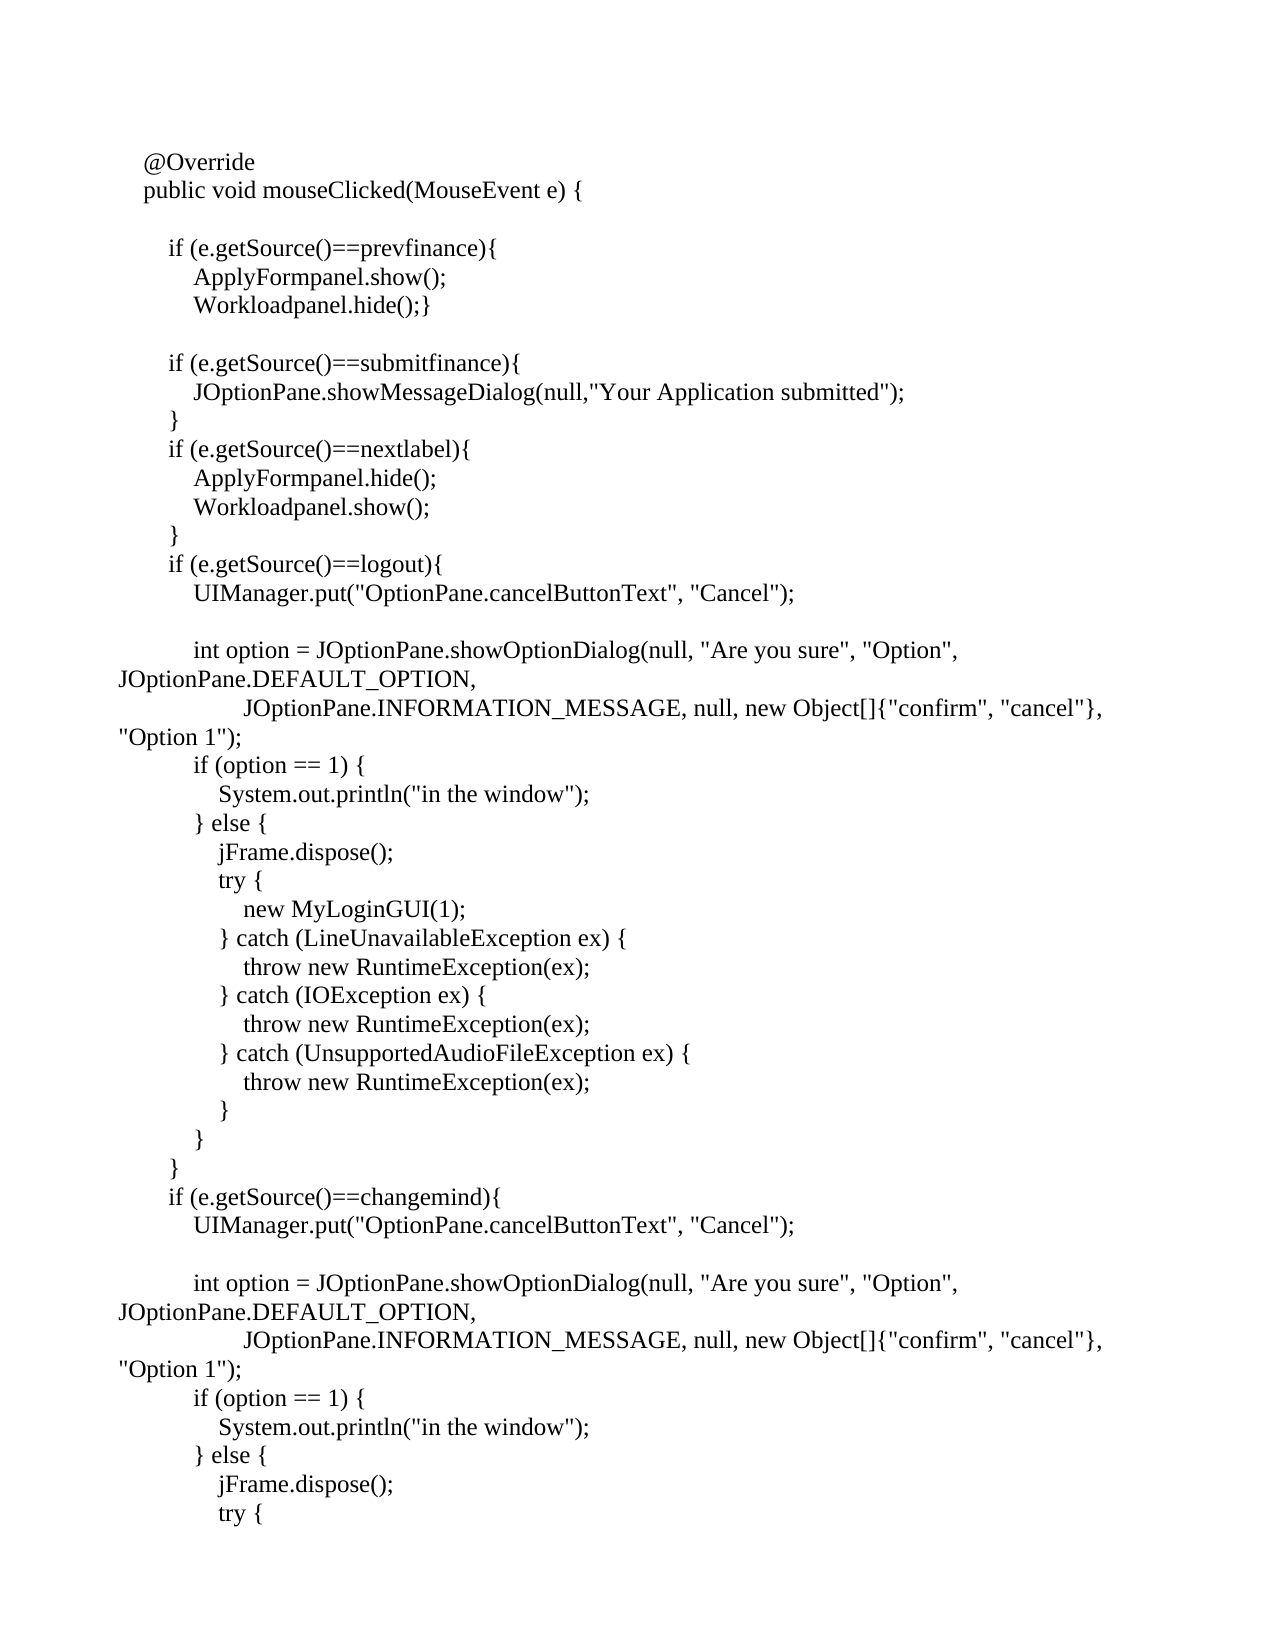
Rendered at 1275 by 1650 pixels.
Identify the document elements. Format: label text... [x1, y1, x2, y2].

text UIManager.put("OptionPane.cancelButtonText", "Cancel"); [118, 1211, 1157, 1239]
text ApplyFormpanel.show(); [118, 262, 1157, 291]
text throw new RuntimeException(ex); [118, 1067, 1157, 1096]
text int option = JOptionPane.showOptionDialog(null, "Are you sure", "Option", JOptionPane.DEFAULT_OPTION, [118, 1268, 1157, 1326]
text JOptionPane.INFORMATION_MESSAGE, null, new Object[]{"confirm", "cancel"}, "Option 1"); [118, 693, 1157, 751]
text jFrame.dispose(); [118, 837, 1157, 866]
text } catch (IOException ex) { [118, 981, 1157, 1009]
text } [118, 521, 1157, 549]
text @Override [118, 147, 1157, 176]
text jFrame.dispose(); [118, 1469, 1157, 1498]
text new MyLoginGUI(1); [118, 894, 1157, 923]
text throw new RuntimeException(ex); [118, 1009, 1157, 1038]
text System.out.println("in the window"); [118, 779, 1157, 808]
text } [118, 1096, 1157, 1124]
text throw new RuntimeException(ex); [118, 952, 1157, 981]
text if (option == 1) { [118, 751, 1157, 779]
text } [118, 1124, 1157, 1153]
text if (e.getSource()==logout){ [118, 549, 1157, 578]
text public void mouseClicked(MouseEvent e) { [118, 176, 1157, 204]
text int option = JOptionPane.showOptionDialog(null, "Are you sure", "Option", JOptionPane.DEFAULT_OPTION, [118, 636, 1157, 693]
text System.out.println("in the window"); [118, 1412, 1157, 1441]
text ApplyFormpanel.hide(); [118, 463, 1157, 492]
text JOptionPane.showMessageDialog(null,"Your Application submitted"); [118, 377, 1157, 406]
text if (e.getSource()==nextlabel){ [118, 434, 1157, 463]
text } catch (LineUnavailableException ex) { [118, 923, 1157, 952]
text } else { [118, 808, 1157, 837]
text } [118, 1153, 1157, 1182]
text Workloadpanel.show(); [118, 492, 1157, 521]
text } [118, 406, 1157, 434]
text if (e.getSource()==submitfinance){ [118, 348, 1157, 377]
text } catch (UnsupportedAudioFileException ex) { [118, 1038, 1157, 1067]
text if (e.getSource()==changemind){ [118, 1182, 1157, 1211]
text Workloadpanel.hide();} [118, 291, 1157, 319]
text if (option == 1) { [118, 1383, 1157, 1412]
text JOptionPane.INFORMATION_MESSAGE, null, new Object[]{"confirm", "cancel"}, "Option 1"); [118, 1326, 1157, 1383]
text } else { [118, 1441, 1157, 1469]
text try { [118, 866, 1157, 894]
text UIManager.put("OptionPane.cancelButtonText", "Cancel"); [118, 578, 1157, 607]
text if (e.getSource()==prevfinance){ [118, 233, 1157, 262]
text try { [118, 1498, 1157, 1527]
